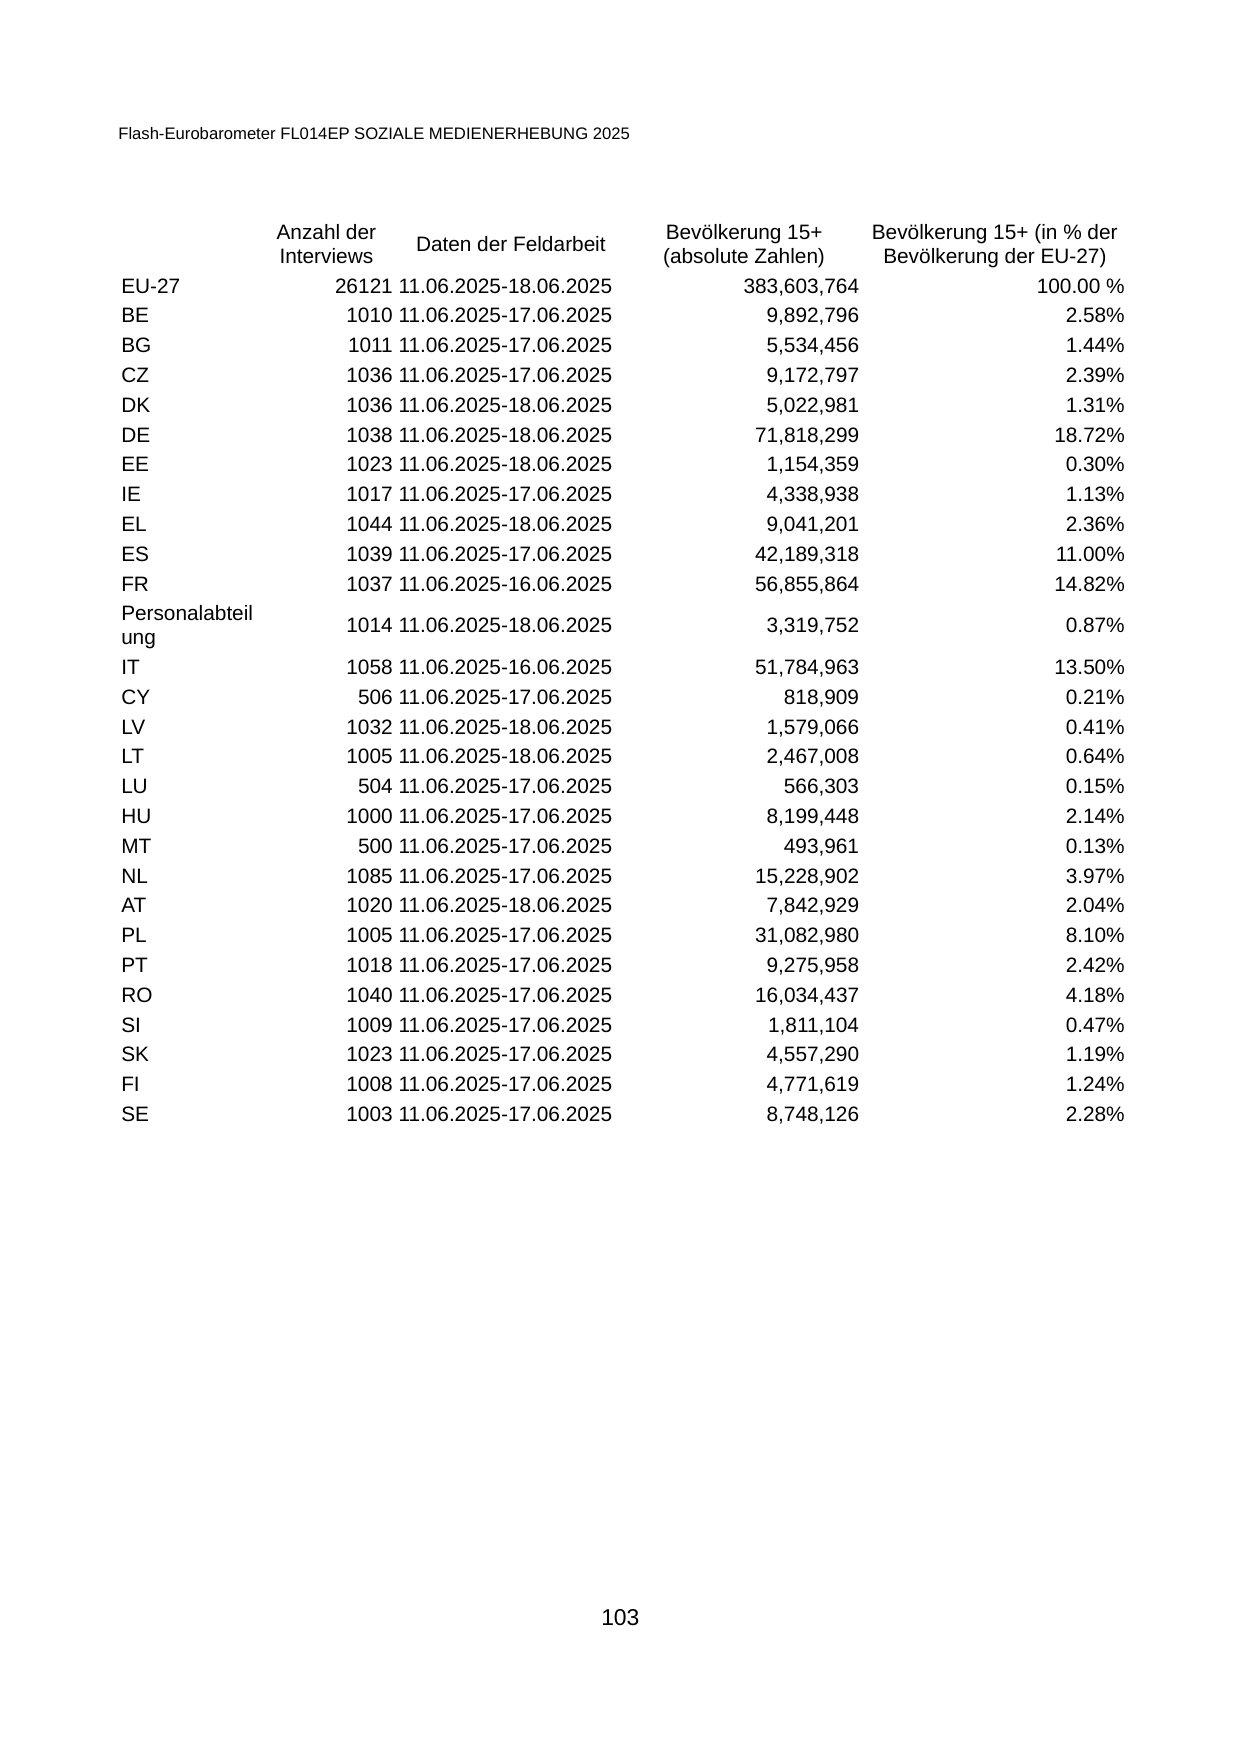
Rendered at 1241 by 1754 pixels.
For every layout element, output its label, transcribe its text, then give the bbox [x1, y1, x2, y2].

table_cell 1037 [257, 569, 395, 598]
table_cell 11.06.2025-17.06.2025 [395, 1099, 626, 1129]
table_cell HU [118, 801, 257, 831]
table_cell 1.24% [862, 1069, 1127, 1099]
table_cell 11.06.2025-18.06.2025 [395, 390, 626, 419]
table_cell BE [118, 300, 257, 330]
table_cell 2.36% [862, 509, 1127, 539]
table_cell 1005 [257, 741, 395, 771]
table_cell 818 909 [626, 682, 862, 712]
table_header Bevölkerung 15+ (absolute Zahlen) [626, 217, 862, 271]
table_cell 71 818 299 [626, 420, 862, 449]
table_cell 0.30% [862, 449, 1127, 479]
table_cell EL [118, 509, 257, 539]
table_cell 0.13% [862, 831, 1127, 861]
table_cell 2 467 008 [626, 741, 862, 771]
table_cell CY [118, 682, 257, 712]
table_cell 11.06.2025-16.06.2025 [395, 652, 626, 682]
table_cell 1014 [257, 598, 395, 652]
table_cell 5 022 981 [626, 390, 862, 419]
table_cell 1003 [257, 1099, 395, 1129]
table_cell 1032 [257, 712, 395, 741]
table_cell 0.41% [862, 712, 1127, 741]
table_cell 11.06.2025-18.06.2025 [395, 420, 626, 449]
table_cell 2.39% [862, 360, 1127, 390]
table_cell IT [118, 652, 257, 682]
table_cell AT [118, 890, 257, 920]
table_cell 5 534 456 [626, 330, 862, 360]
table_cell 15 228 902 [626, 861, 862, 890]
table_cell ES [118, 539, 257, 568]
table_cell 9 275 958 [626, 950, 862, 980]
table_cell LU [118, 771, 257, 801]
table_cell 11.06.2025-18.06.2025 [395, 271, 626, 300]
table_cell 0.64% [862, 741, 1127, 771]
table_cell 3.97% [862, 861, 1127, 890]
table_cell 9 892 796 [626, 300, 862, 330]
table_cell 1036 [257, 360, 395, 390]
table_cell SK [118, 1039, 257, 1069]
table_cell 3 319 752 [626, 598, 862, 652]
table_cell 4 557 290 [626, 1039, 862, 1069]
table_cell 11.06.2025-16.06.2025 [395, 569, 626, 598]
table_cell 11.06.2025-17.06.2025 [395, 1039, 626, 1069]
table_cell NL [118, 861, 257, 890]
table_cell 9 172 797 [626, 360, 862, 390]
table_cell 1085 [257, 861, 395, 890]
table_cell 1.31% [862, 390, 1127, 419]
table_cell 13.50% [862, 652, 1127, 682]
table_header Daten der Feldarbeit [395, 217, 626, 271]
table_cell 11.06.2025-18.06.2025 [395, 449, 626, 479]
table_cell 11.06.2025-18.06.2025 [395, 890, 626, 920]
table_cell 11.06.2025-17.06.2025 [395, 539, 626, 568]
table_cell 1020 [257, 890, 395, 920]
table_cell 1.13% [862, 479, 1127, 509]
table_cell SE [118, 1099, 257, 1129]
table_cell 11.06.2025-17.06.2025 [395, 831, 626, 861]
table_cell 1010 [257, 300, 395, 330]
table_cell 11.06.2025-17.06.2025 [395, 330, 626, 360]
table_cell 4 338 938 [626, 479, 862, 509]
table_cell 2.04% [862, 890, 1127, 920]
table_cell 11.00% [862, 539, 1127, 568]
table_cell 11.06.2025-17.06.2025 [395, 300, 626, 330]
table_cell 2.58% [862, 300, 1127, 330]
table_cell 1011 [257, 330, 395, 360]
table_cell 11.06.2025-17.06.2025 [395, 682, 626, 712]
table_cell 11.06.2025-18.06.2025 [395, 598, 626, 652]
table_cell 0.47% [862, 1010, 1127, 1039]
table_cell 1017 [257, 479, 395, 509]
table_cell 11.06.2025-17.06.2025 [395, 920, 626, 950]
table_cell 18.72% [862, 420, 1127, 449]
table_cell 42 189 318 [626, 539, 862, 568]
table_header [118, 217, 257, 271]
table_cell 56 855 864 [626, 569, 862, 598]
table_cell 1039 [257, 539, 395, 568]
table_cell 26121 [257, 271, 395, 300]
table_header Bevölkerung 15+ (in % der Bevölkerung der EU-27) [862, 217, 1127, 271]
table_cell 383 603 764 [626, 271, 862, 300]
table_cell 1023 [257, 449, 395, 479]
table_cell 8 199 448 [626, 801, 862, 831]
table_cell 7 842 929 [626, 890, 862, 920]
table_cell 11.06.2025-17.06.2025 [395, 1010, 626, 1039]
table_cell 1008 [257, 1069, 395, 1099]
table_cell 100,00 % [862, 271, 1127, 300]
table_cell 0.87% [862, 598, 1127, 652]
table_cell 1 154 359 [626, 449, 862, 479]
table_cell 0.21% [862, 682, 1127, 712]
table_cell 11.06.2025-17.06.2025 [395, 980, 626, 1009]
table_cell 1018 [257, 950, 395, 980]
table_cell 9 041 201 [626, 509, 862, 539]
table_cell LT [118, 741, 257, 771]
table_cell 1.19% [862, 1039, 1127, 1069]
table_cell 1.44% [862, 330, 1127, 360]
table_cell 11.06.2025-18.06.2025 [395, 712, 626, 741]
table_cell 1023 [257, 1039, 395, 1069]
table_cell 11.06.2025-18.06.2025 [395, 741, 626, 771]
table_cell IE [118, 479, 257, 509]
table_cell 1058 [257, 652, 395, 682]
table_cell 1 811 104 [626, 1010, 862, 1039]
table_cell 8.10% [862, 920, 1127, 950]
table_cell LV [118, 712, 257, 741]
table_cell 11.06.2025-17.06.2025 [395, 479, 626, 509]
table_cell 8 748 126 [626, 1099, 862, 1129]
table_cell 31 082 980 [626, 920, 862, 950]
table_cell CZ [118, 360, 257, 390]
table_cell FI [118, 1069, 257, 1099]
table_cell 1040 [257, 980, 395, 1009]
table_cell 1044 [257, 509, 395, 539]
table_cell 11.06.2025-17.06.2025 [395, 950, 626, 980]
table_cell 11.06.2025-17.06.2025 [395, 771, 626, 801]
table_cell 1036 [257, 390, 395, 419]
table_cell BG [118, 330, 257, 360]
table_cell MT [118, 831, 257, 861]
table_cell 1038 [257, 420, 395, 449]
table_cell 11.06.2025-17.06.2025 [395, 861, 626, 890]
table_cell 16 034 437 [626, 980, 862, 1009]
table_header Anzahl der Interviews [257, 217, 395, 271]
table_cell RO [118, 980, 257, 1009]
table_cell EU-27 [118, 271, 257, 300]
table_cell EE [118, 449, 257, 479]
table_cell 504 [257, 771, 395, 801]
table_cell 11.06.2025-17.06.2025 [395, 801, 626, 831]
table_cell 1005 [257, 920, 395, 950]
table_cell 493 961 [626, 831, 862, 861]
table_cell 2.14% [862, 801, 1127, 831]
table_cell 500 [257, 831, 395, 861]
table_cell 11.06.2025-17.06.2025 [395, 360, 626, 390]
table_cell 566 303 [626, 771, 862, 801]
table_cell 1009 [257, 1010, 395, 1039]
table_cell 11.06.2025-18.06.2025 [395, 509, 626, 539]
table_cell Personalabteilung [118, 598, 257, 652]
table_cell 4 771 619 [626, 1069, 862, 1099]
table_cell 11.06.2025-17.06.2025 [395, 1069, 626, 1099]
table_cell PL [118, 920, 257, 950]
table_cell DK [118, 390, 257, 419]
table_cell PT [118, 950, 257, 980]
table_cell 2.42% [862, 950, 1127, 980]
table_cell 506 [257, 682, 395, 712]
table_cell 51 784 963 [626, 652, 862, 682]
table_cell 0.15% [862, 771, 1127, 801]
table_cell SI [118, 1010, 257, 1039]
table_cell FR [118, 569, 257, 598]
table_cell 2.28% [862, 1099, 1127, 1129]
table_cell 14.82% [862, 569, 1127, 598]
table_cell 4.18% [862, 980, 1127, 1009]
table_cell DE [118, 420, 257, 449]
table_cell 1000 [257, 801, 395, 831]
table_cell 1 579 066 [626, 712, 862, 741]
